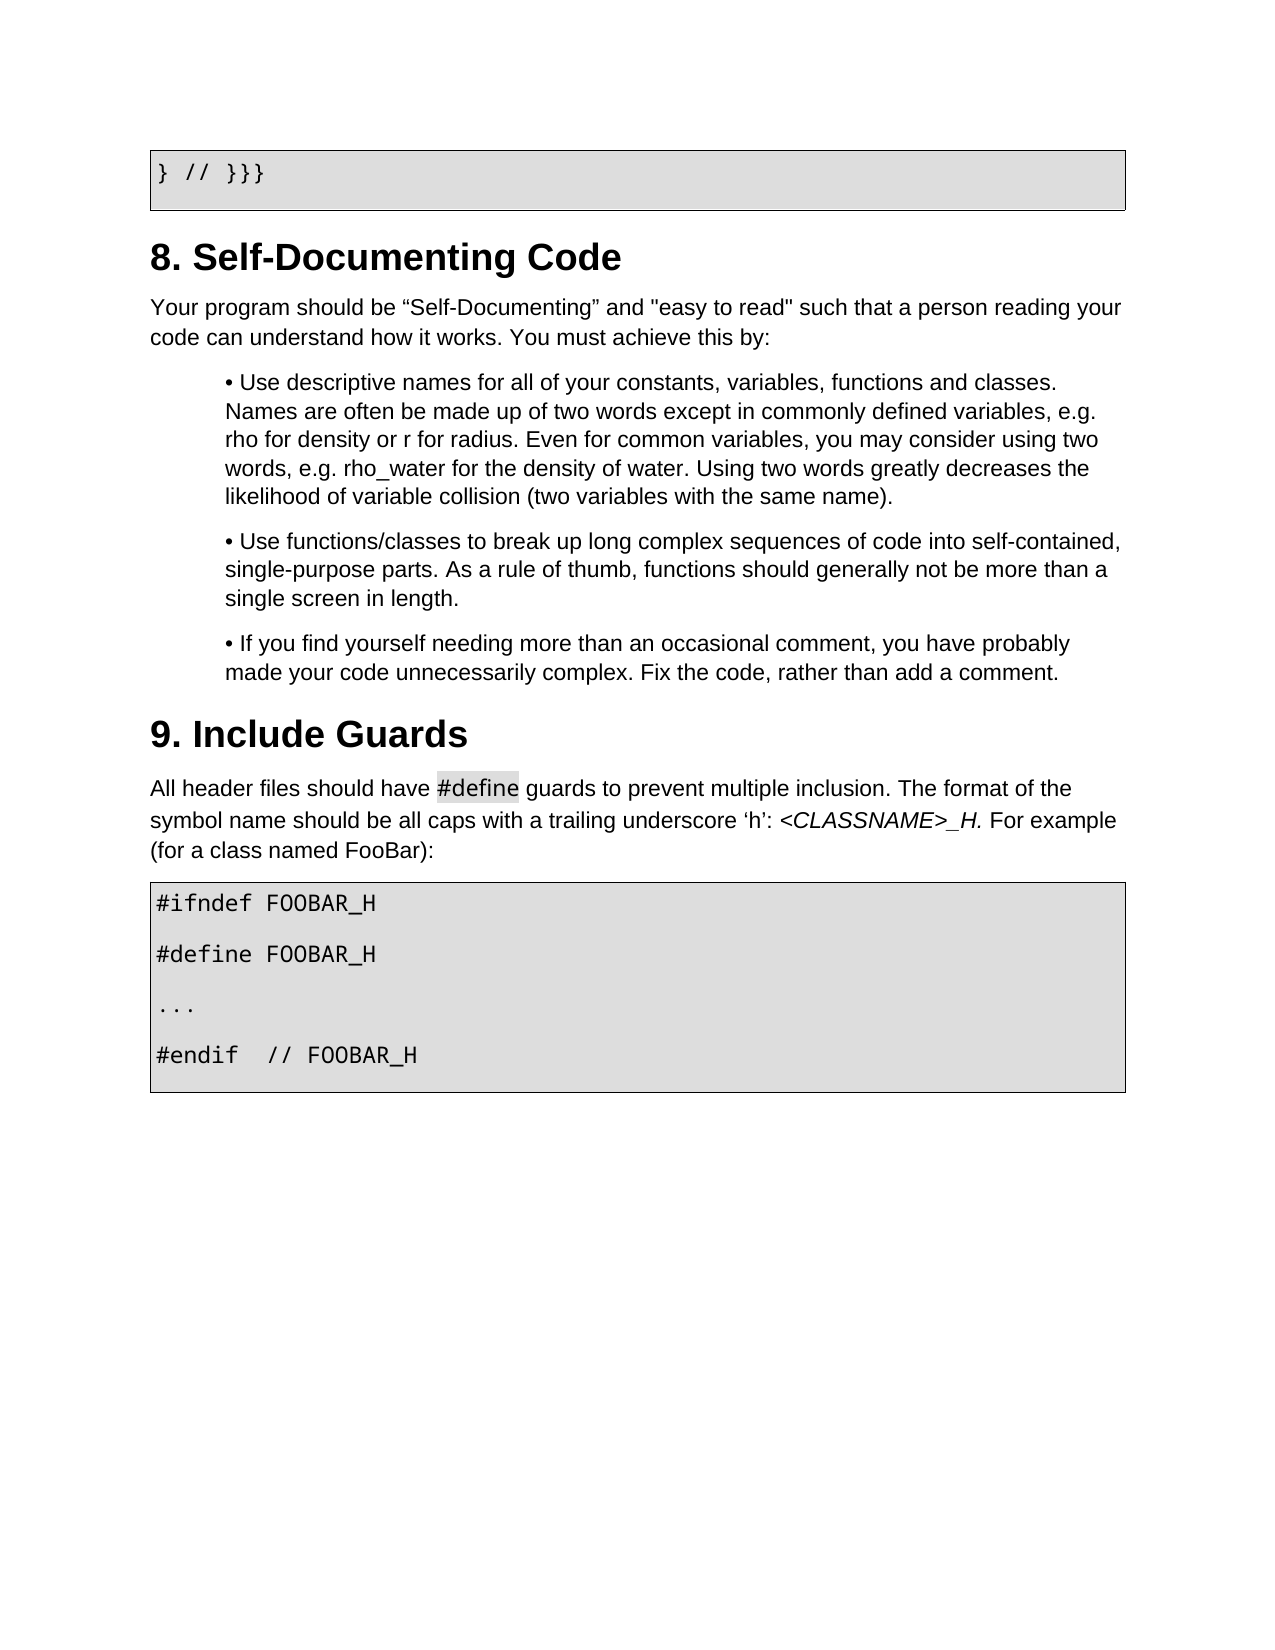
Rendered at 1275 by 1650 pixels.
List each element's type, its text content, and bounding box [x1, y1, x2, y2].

text • Use descriptive names for all of your constants, variables, functions and classes. Names are often be made up of two words except in commonly defined variables, e.g. rho for density or r for radius. Even for common variables, you may consider using two words, e.g. rho_water for the density of water. Using two words greatly decreases the likelihood of variable collision (two variables with the same name). [225, 369, 1125, 509]
text • If you find yourself needing more than an occasional comment, you have probably made your code unnecessarily complex. Fix the code, rather than add a comment. [225, 630, 1125, 685]
table_header } // }}} [151, 151, 1125, 209]
text All header files should have #define guards to prevent multiple inclusion. The format of the symbol name should be all caps with a trailing underscore ‘h’: <CLASSNAME>_H. For example (for a class named FooBar): [150, 771, 1125, 863]
text • Use functions/classes to break up long complex sequences of code into self-contained, single-purpose parts. As a rule of thumb, functions should generally not be more than a single screen in length. [225, 528, 1125, 611]
table_header #ifndef FOOBAR_H #define FOOBAR_H ... #endif // FOOBAR_H [151, 883, 1125, 1092]
subtitle Self-Documenting Code [150, 234, 1125, 278]
text Your program should be “Self-Documenting” and "easy to read" such that a person reading your code can understand how it works. You must achieve this by: [150, 294, 1125, 351]
subtitle Include Guards [150, 712, 1125, 756]
